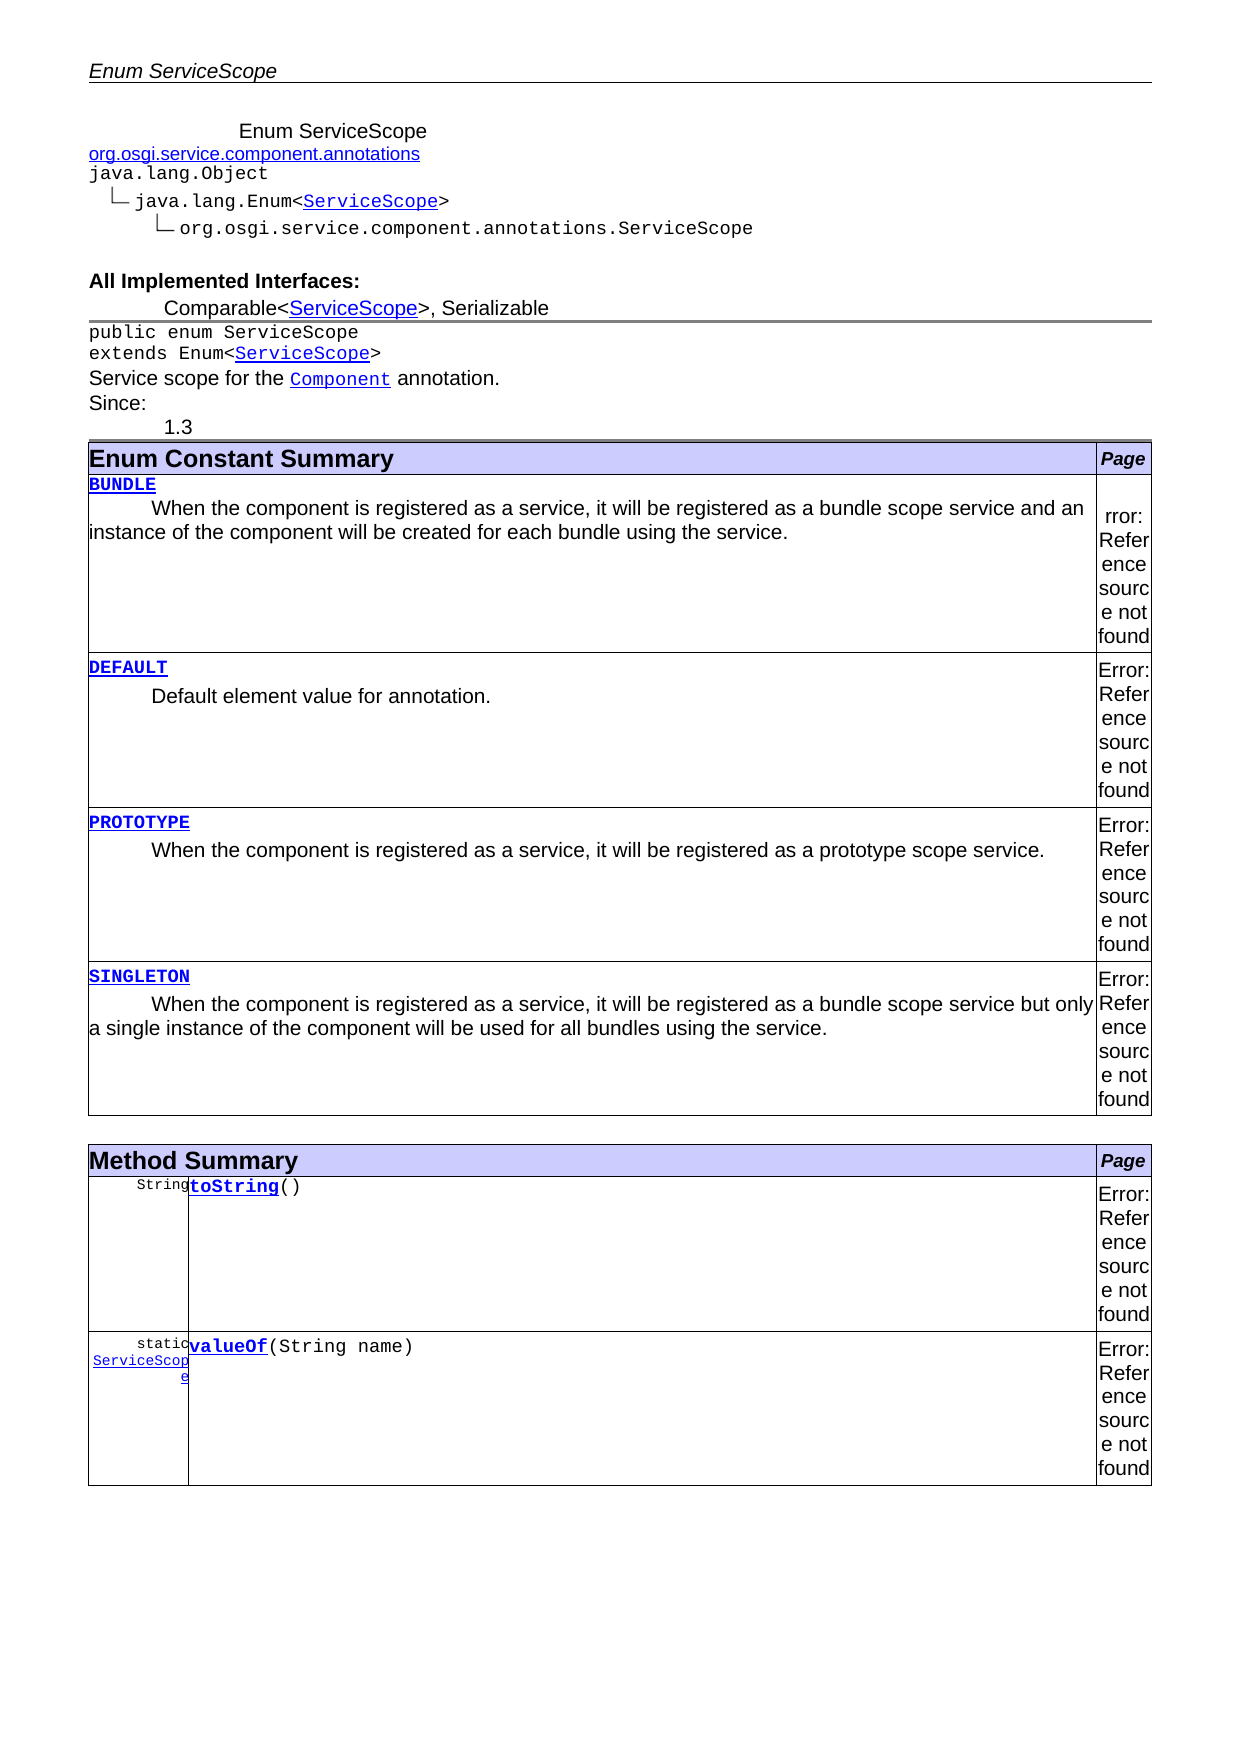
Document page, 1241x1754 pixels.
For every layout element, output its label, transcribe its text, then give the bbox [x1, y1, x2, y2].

subtitle All Implemented Interfaces: [88, 269, 1152, 293]
text 1.3 [163, 414, 1152, 438]
text Since: [88, 391, 1152, 414]
table_cell PROTOTYPE When the component is registered as a service, it will be registered as a prototype scope service. [89, 808, 1096, 961]
table_cell Error: Reference source not found [1097, 1332, 1151, 1485]
table_cell Error: Reference source not found [1097, 475, 1151, 652]
text org.osgi.service.component.annotations [88, 142, 1152, 164]
table_cell static ServiceScope [89, 1332, 188, 1485]
text Enum ServiceScope [238, 118, 1152, 142]
text extends Enum<ServiceScope> [88, 344, 1152, 365]
table_cell Error: Reference source not found [1097, 962, 1151, 1115]
picture [111, 185, 135, 207]
text org.osgi.service.component.annotations.ServiceScope [88, 213, 1152, 240]
text public enum ServiceScope [88, 323, 1152, 344]
text java.lang.Object [88, 164, 1152, 185]
table_cell Error: Reference source not found [1097, 808, 1151, 961]
table_cell Error: Reference source not found [1097, 653, 1151, 807]
table_cell BUNDLE When the component is registered as a service, it will be registered as a bundle scope service and an instance of the component will be created for each bundle using the service. [89, 475, 1096, 652]
table_cell SINGLETON When the component is registered as a service, it will be registered as a bundle scope service but only a single instance of the component will be used for all bundles using the service. [89, 962, 1096, 1115]
table_cell valueOf(String name) [189, 1332, 1096, 1485]
table_header Page [1097, 443, 1151, 474]
table_header Enum Constant Summary [89, 443, 1096, 474]
table_header Page [1097, 1145, 1151, 1176]
text Service scope for the Component annotation. [88, 365, 1152, 391]
picture [156, 212, 180, 235]
table_cell DEFAULT Default element value for annotation. [89, 653, 1096, 807]
table_cell Error: Reference source not found [1097, 1177, 1151, 1331]
table_cell toString() [189, 1177, 1096, 1331]
table_header Method Summary [89, 1145, 1096, 1176]
text java.lang.Enum<ServiceScope> [88, 185, 1152, 213]
table_cell String [89, 1177, 188, 1331]
text Comparable<ServiceScope>, Serializable [163, 296, 1152, 319]
